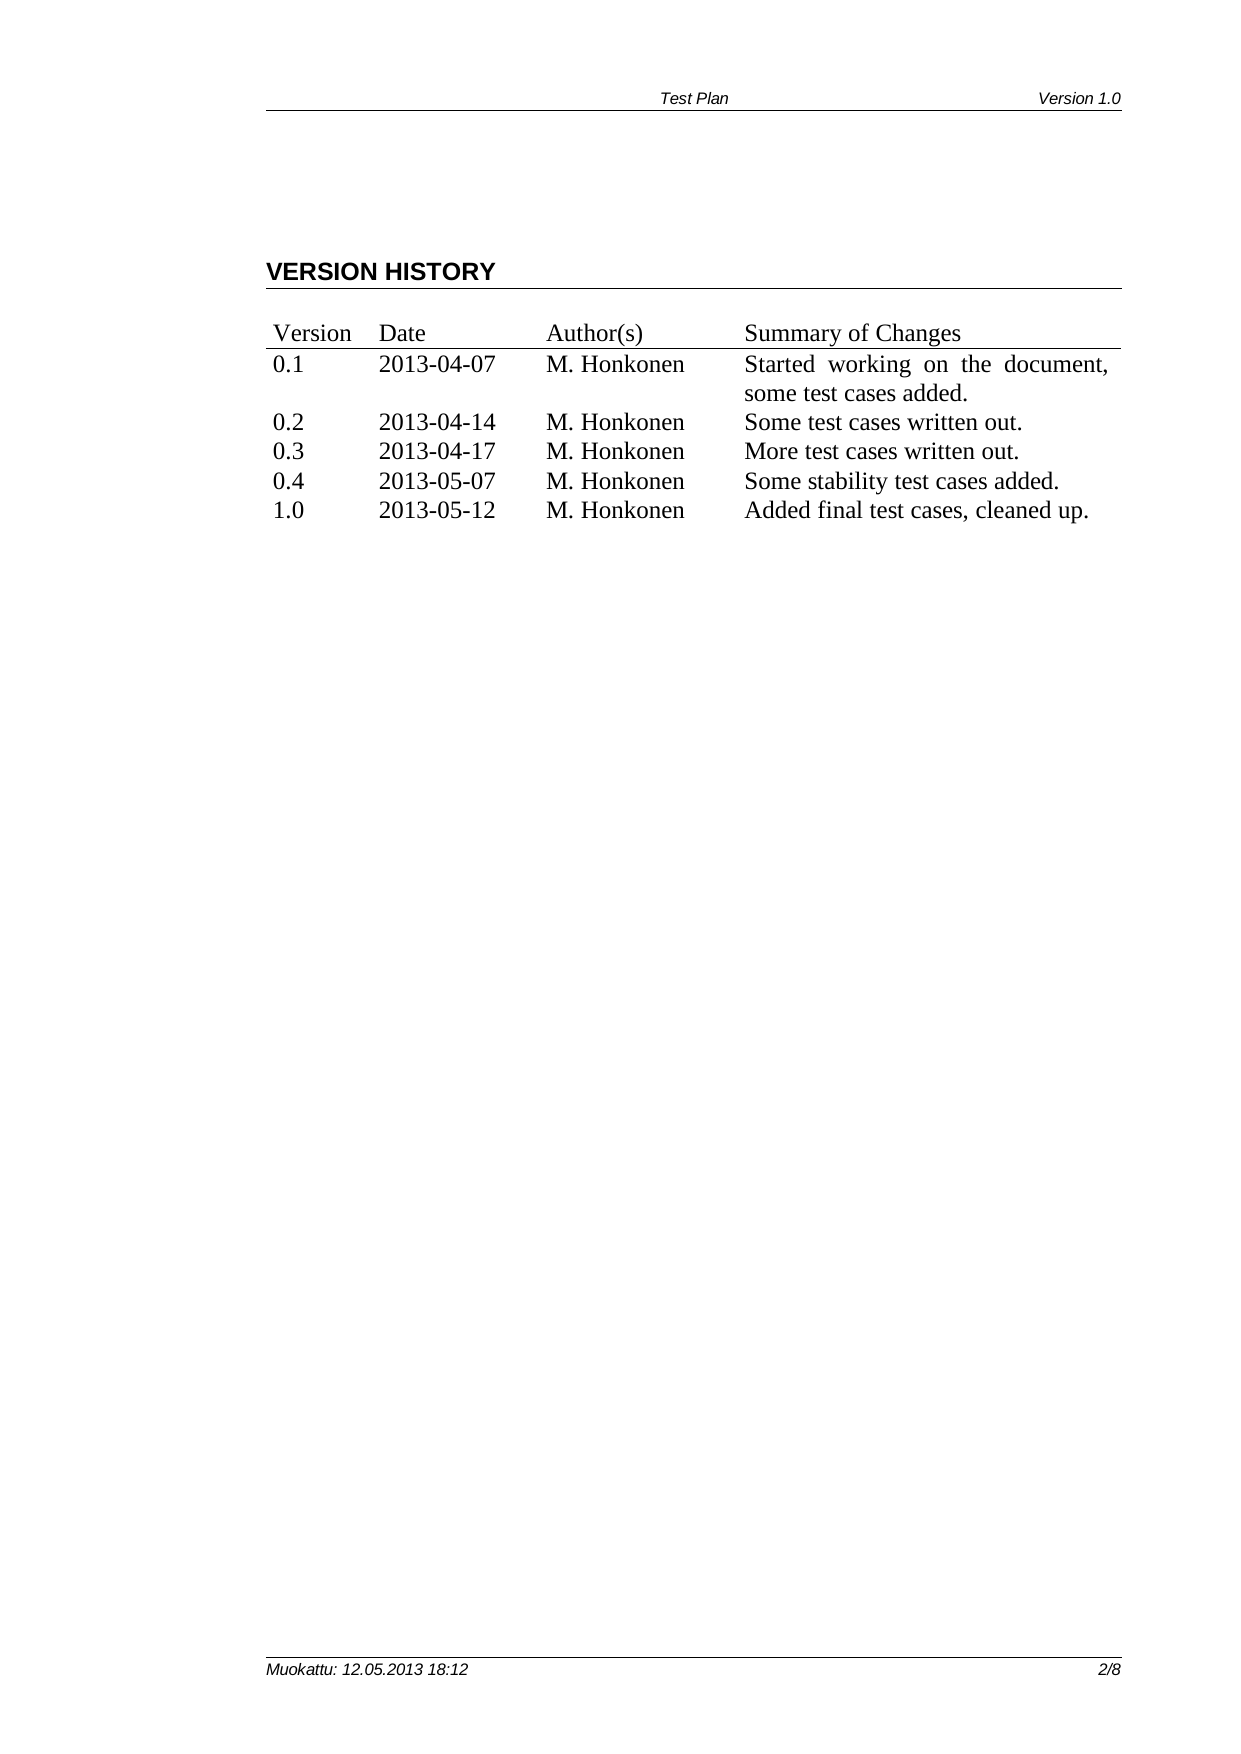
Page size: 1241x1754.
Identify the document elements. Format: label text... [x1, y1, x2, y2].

table_cell [368, 788, 534, 817]
table_cell Added final test cases, cleaned up. [733, 495, 1121, 524]
table_cell [733, 700, 1121, 729]
table_cell [535, 524, 733, 553]
table_cell 2013-05-07 [368, 465, 534, 495]
table_cell 0.3 [266, 436, 367, 465]
table_cell [266, 788, 367, 817]
table_cell [266, 612, 367, 641]
table_header Author(s) [535, 318, 733, 347]
table_cell Some test cases written out. [733, 407, 1121, 436]
table_cell [733, 758, 1121, 787]
table_cell 2013-04-07 [368, 349, 534, 407]
table_cell [368, 700, 534, 729]
table_cell [535, 788, 733, 817]
table_header Version [266, 318, 367, 347]
table_cell Some stability test cases added. [733, 465, 1121, 495]
table_cell M. Honkonen [535, 495, 733, 524]
table_cell 0.2 [266, 407, 367, 436]
table_cell [368, 553, 534, 582]
table_cell [733, 583, 1121, 612]
table_header Date [368, 318, 534, 347]
table_cell [266, 553, 367, 582]
table_cell [266, 583, 367, 612]
table_cell [733, 612, 1121, 641]
table_cell [266, 729, 367, 758]
table_cell [535, 641, 733, 670]
table_cell [266, 700, 367, 729]
table_cell 2013-05-12 [368, 495, 534, 524]
table_cell [733, 729, 1121, 758]
table_cell [368, 524, 534, 553]
table_cell [266, 758, 367, 787]
table_cell [733, 788, 1121, 817]
table_cell M. Honkonen [535, 465, 733, 495]
table_cell [535, 583, 733, 612]
table_cell M. Honkonen [535, 407, 733, 436]
table_cell [368, 612, 534, 641]
table_cell 0.4 [266, 465, 367, 495]
list VersioN HISTORY [266, 257, 1122, 288]
table_cell 2013-04-14 [368, 407, 534, 436]
table_cell [266, 524, 367, 553]
table_cell [368, 670, 534, 699]
table_cell [266, 641, 367, 670]
table_cell [368, 729, 534, 758]
table_cell [535, 553, 733, 582]
table_cell [535, 758, 733, 787]
table_cell [535, 729, 733, 758]
table_cell 0.1 [266, 349, 367, 407]
table_cell Started working on the document, some test cases added. [733, 349, 1121, 407]
table_cell More test cases written out. [733, 436, 1121, 465]
table_cell [733, 670, 1121, 699]
table_cell 1.0 [266, 495, 367, 524]
table_cell [368, 583, 534, 612]
table_cell M. Honkonen [535, 436, 733, 465]
table_cell [368, 641, 534, 670]
table_cell [535, 612, 733, 641]
table_cell [368, 758, 534, 787]
table_header Summary of Changes [733, 318, 1121, 347]
table_cell [733, 524, 1121, 553]
table_cell [266, 670, 367, 699]
table_cell [733, 553, 1121, 582]
table_cell [733, 641, 1121, 670]
table_cell [535, 700, 733, 729]
table_cell [535, 670, 733, 699]
table_cell M. Honkonen [535, 349, 733, 407]
table_cell 2013-04-17 [368, 436, 534, 465]
